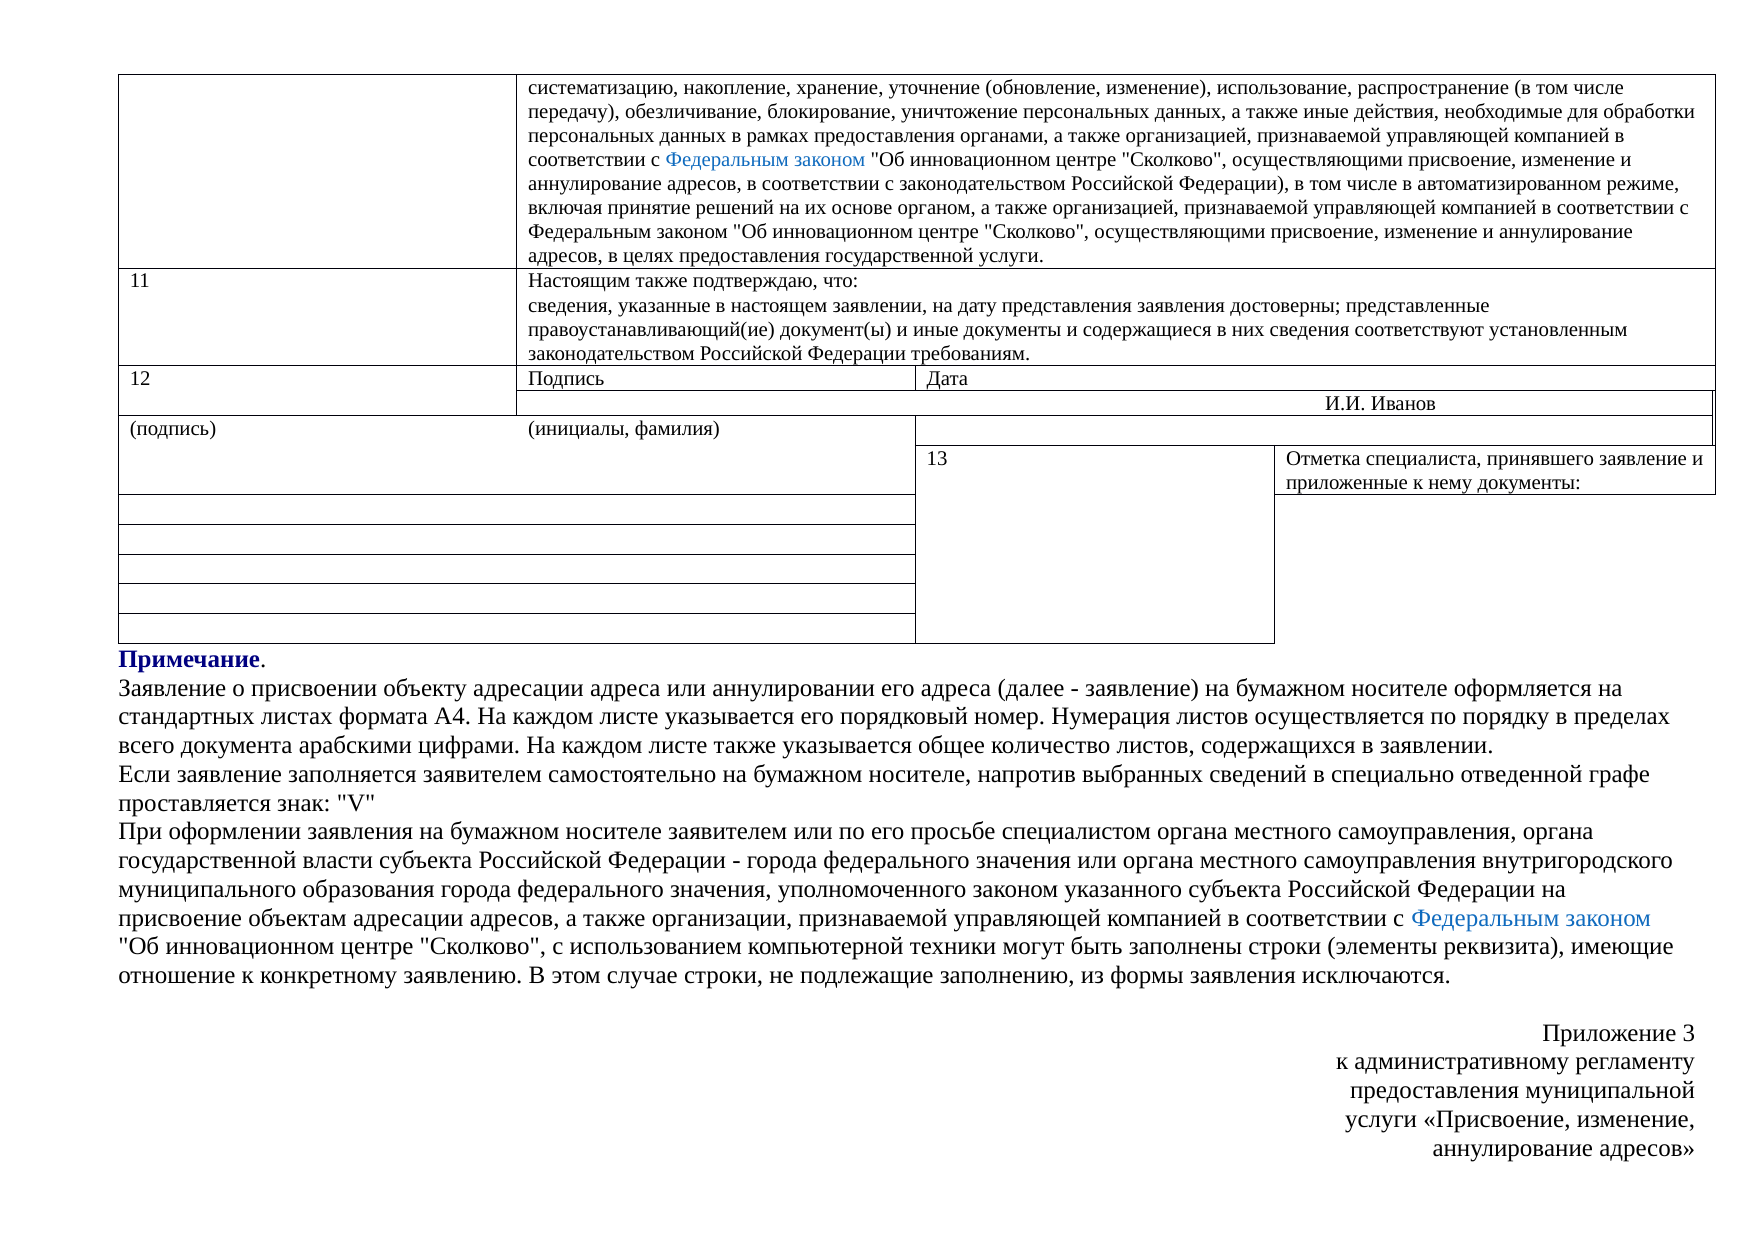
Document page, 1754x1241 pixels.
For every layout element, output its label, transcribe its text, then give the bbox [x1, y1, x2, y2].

text Приложение 3 [118, 1018, 1695, 1046]
table_cell [119, 614, 915, 643]
text к административному регламенту [118, 1046, 1695, 1075]
table_cell И.И. Иванов [1314, 391, 1712, 415]
text Заявление о присвоении объекту адресации адреса или аннулировании его адреса (далее - заявление) на бумажном носителе оформляется на стандартных листах формата А4. На каждом листе указывается его порядковый номер. Нумерация листов осуществляется по порядку в пределах всего документа арабскими цифрами. На каждом листе также указывается общее количество листов, содержащихся в заявлении. [118, 673, 1695, 759]
table_cell [119, 495, 915, 524]
text аннулирование адресов» [118, 1133, 1695, 1161]
table_cell [915, 391, 1314, 415]
table_cell (подпись) [119, 416, 517, 494]
table_cell [119, 525, 915, 553]
table_cell Отметка специалиста, принявшего заявление и приложенные к нему документы: [1275, 446, 1715, 494]
table_cell Подпись [517, 366, 915, 390]
table_cell 12 [119, 366, 516, 415]
table_cell [517, 391, 915, 415]
table_cell Настоящим также подтверждаю, что: сведения, указанные в настоящем заявлении, на дату представления заявления достоверны; представленные правоустанавливающий(ие) документ(ы) и иные документы и содержащиеся в них сведения соответствуют установленным законодательством Российской Федерации требованиям. [517, 269, 1715, 365]
text предоставления муниципальной [118, 1075, 1695, 1104]
table_cell [119, 584, 915, 613]
text При оформлении заявления на бумажном носителе заявителем или по его просьбе специалистом органа местного самоуправления, органа государственной власти субъекта Российской Федерации - города федерального значения или органа местного самоуправления внутригородского муниципального образования города федерального значения, уполномоченного законом указанного субъекта Российской Федерации на присвоение объектам адресации адресов, а также организации, признаваемой управляющей компанией в соответствии с Федеральным законом "Об инновационном центре "Сколково", с использованием компьютерной техники могут быть заполнены строки (элементы реквизита), имеющие отношение к конкретному заявлению. В этом случае строки, не подлежащие заполнению, из формы заявления исключаются. [118, 816, 1695, 989]
table_cell [119, 75, 516, 267]
table_cell (инициалы, фамилия) [517, 416, 915, 494]
table_cell 11 [119, 269, 516, 365]
text услуги «Присвоение, изменение, [118, 1104, 1695, 1133]
table_cell [119, 555, 915, 583]
table_cell систематизацию, накопление, хранение, уточнение (обновление, изменение), использование, распространение (в том числе передачу), обезличивание, блокирование, уничтожение персональных данных, а также иные действия, необходимые для обработки персональных данных в рамках предоставления органами, а также организацией, признаваемой управляющей компанией в соответствии с Федеральным законом "Об инновационном центре "Сколково", осуществляющими присвоение, изменение и аннулирование адресов, в соответствии с законодательством Российской Федерации), в том числе в автоматизированном режиме, включая принятие решений на их основе органом, а также организацией, признаваемой управляющей компанией в соответствии с Федеральным законом "Об инновационном центре "Сколково", осуществляющими присвоение, изменение и аннулирование адресов, в целях предоставления государственной услуги. [517, 75, 1715, 267]
text Если заявление заполняется заявителем самостоятельно на бумажном носителе, напротив выбранных сведений в специально отведенной графе проставляется знак: "V" [118, 759, 1695, 816]
table_cell Дата [916, 366, 1715, 390]
table_cell 13 [916, 446, 1274, 643]
text Примечание. [118, 644, 1695, 673]
